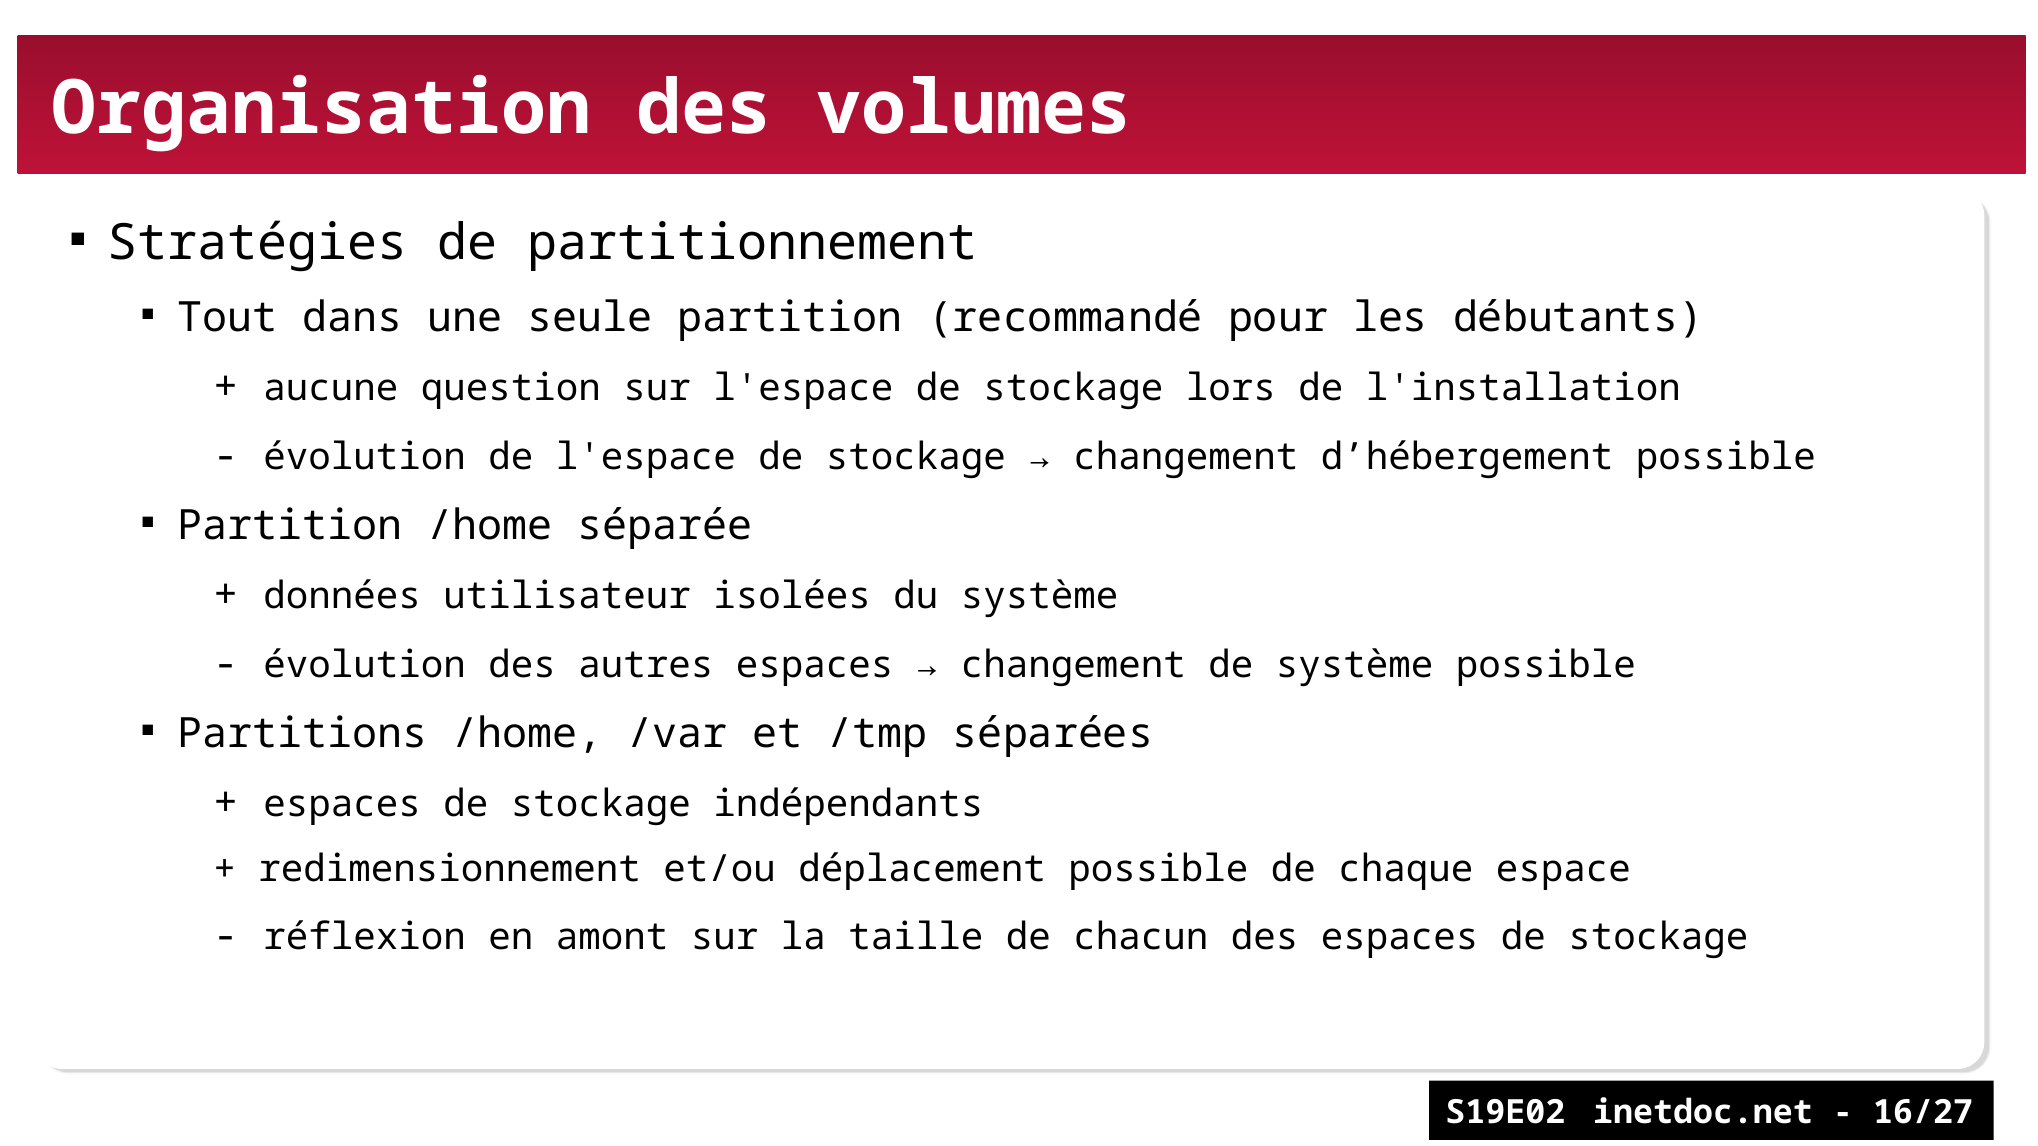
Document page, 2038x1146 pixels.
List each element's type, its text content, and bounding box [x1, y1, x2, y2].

text_box S19E02 inetdoc.net - <numéro>/27 [1429, 1080, 1994, 1140]
text_box Stratégies de partitionnement Tout dans une seule partition (recommandé pour les débutants) + aucune question sur l'espace de stockage lors de l'installation - évolution de l'espace de stockage → changement d’hébergement possible Partition /home séparée + données utilisateur isolées du système - évolution des autres espaces → changement de système possible Partitions /home, /var et /tmp séparées + espaces de stockage indépendants + redimensionnement et/ou déplacement possible de chaque espace - réflexion en amont sur la taille de chacun des espaces de stockage [35, 188, 1985, 1069]
text_box Organisation des volumes [17, 35, 2026, 174]
